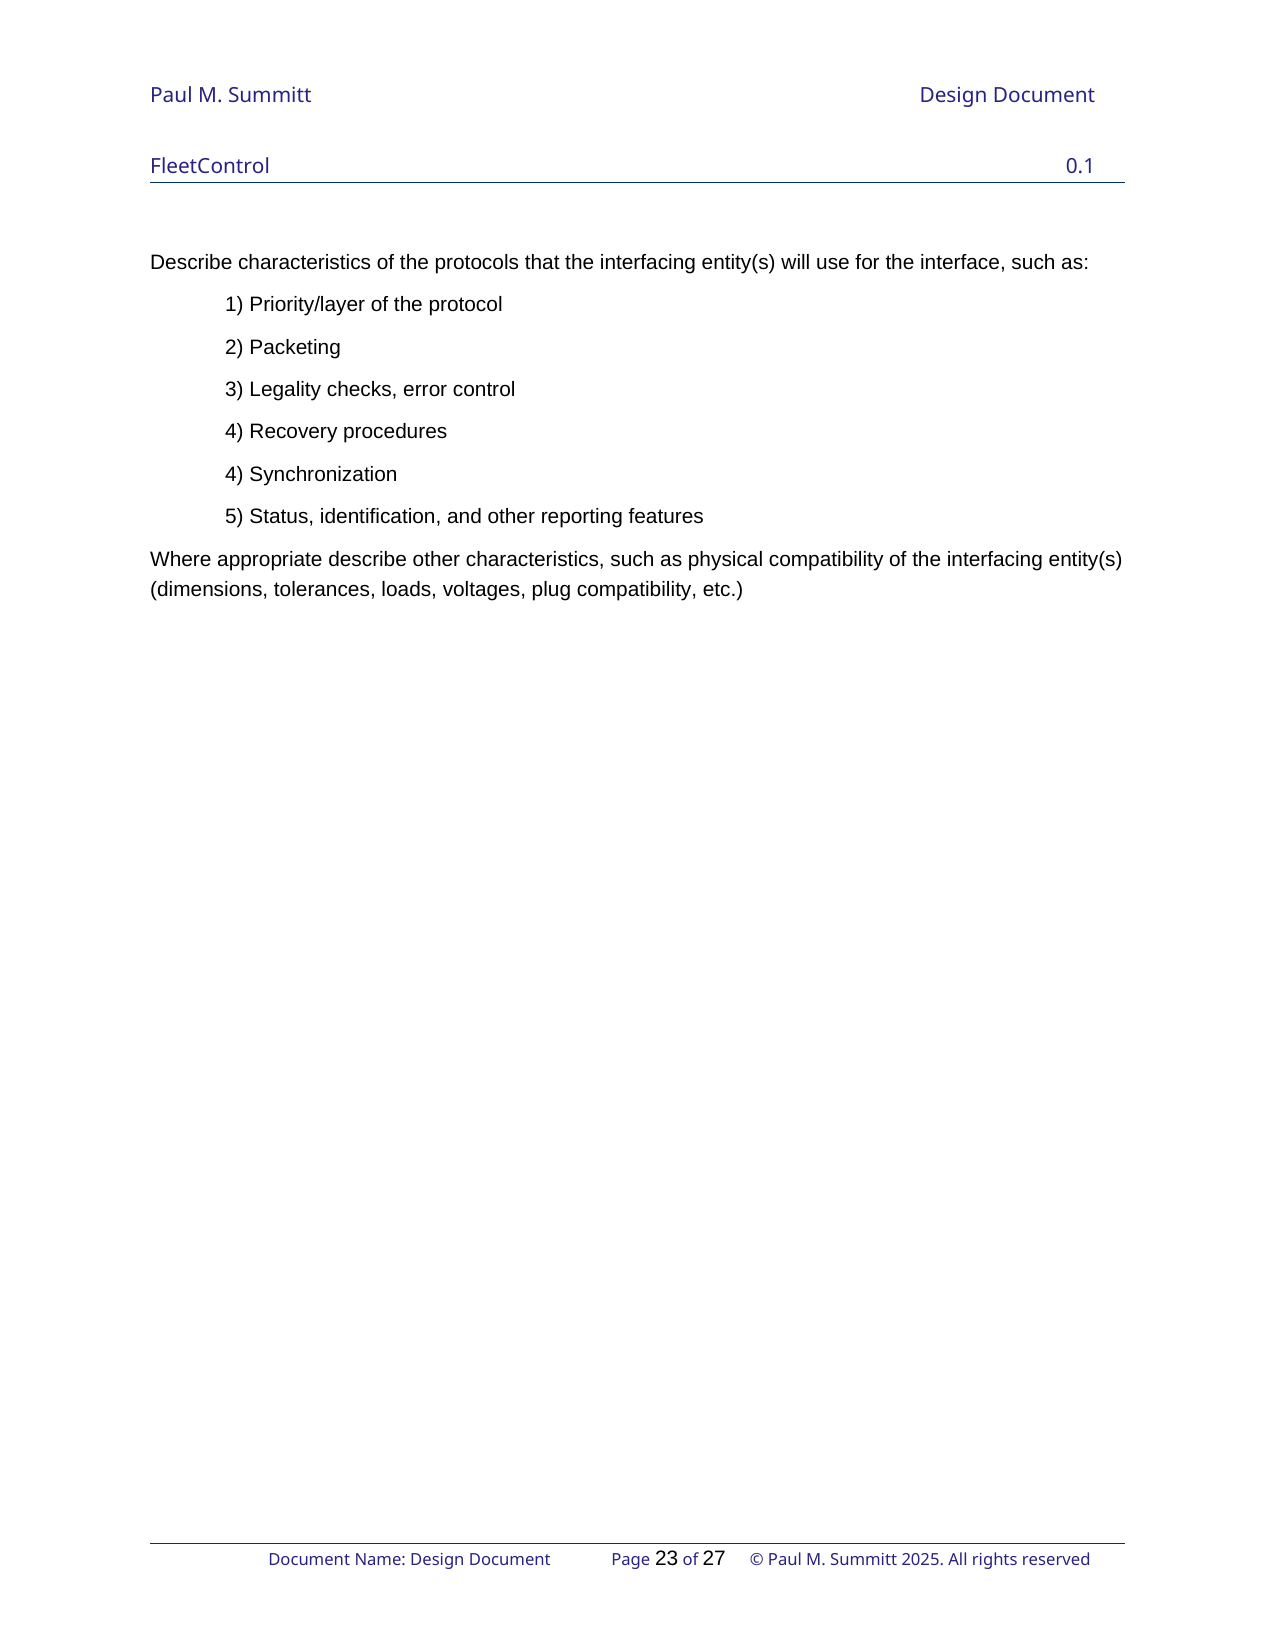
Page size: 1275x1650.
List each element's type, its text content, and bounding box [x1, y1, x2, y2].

text Describe characteristics of the protocols that the interfacing entity(s) will use for the interface, such as: [150, 250, 1125, 274]
text 1) Priority/layer of the protocol [225, 292, 1125, 316]
text Where appropriate describe other characteristics, such as physical compatibility of the interfacing entity(s) (dimensions, tolerances, loads, voltages, plug compatibility, etc.) [150, 547, 1125, 600]
text 4) Synchronization [225, 462, 1125, 486]
text 3) Legality checks, error control [225, 377, 1125, 401]
text 4) Recovery procedures [225, 419, 1125, 443]
text 5) Status, identification, and other reporting features [225, 504, 1125, 528]
text 2) Packeting [225, 334, 1125, 358]
